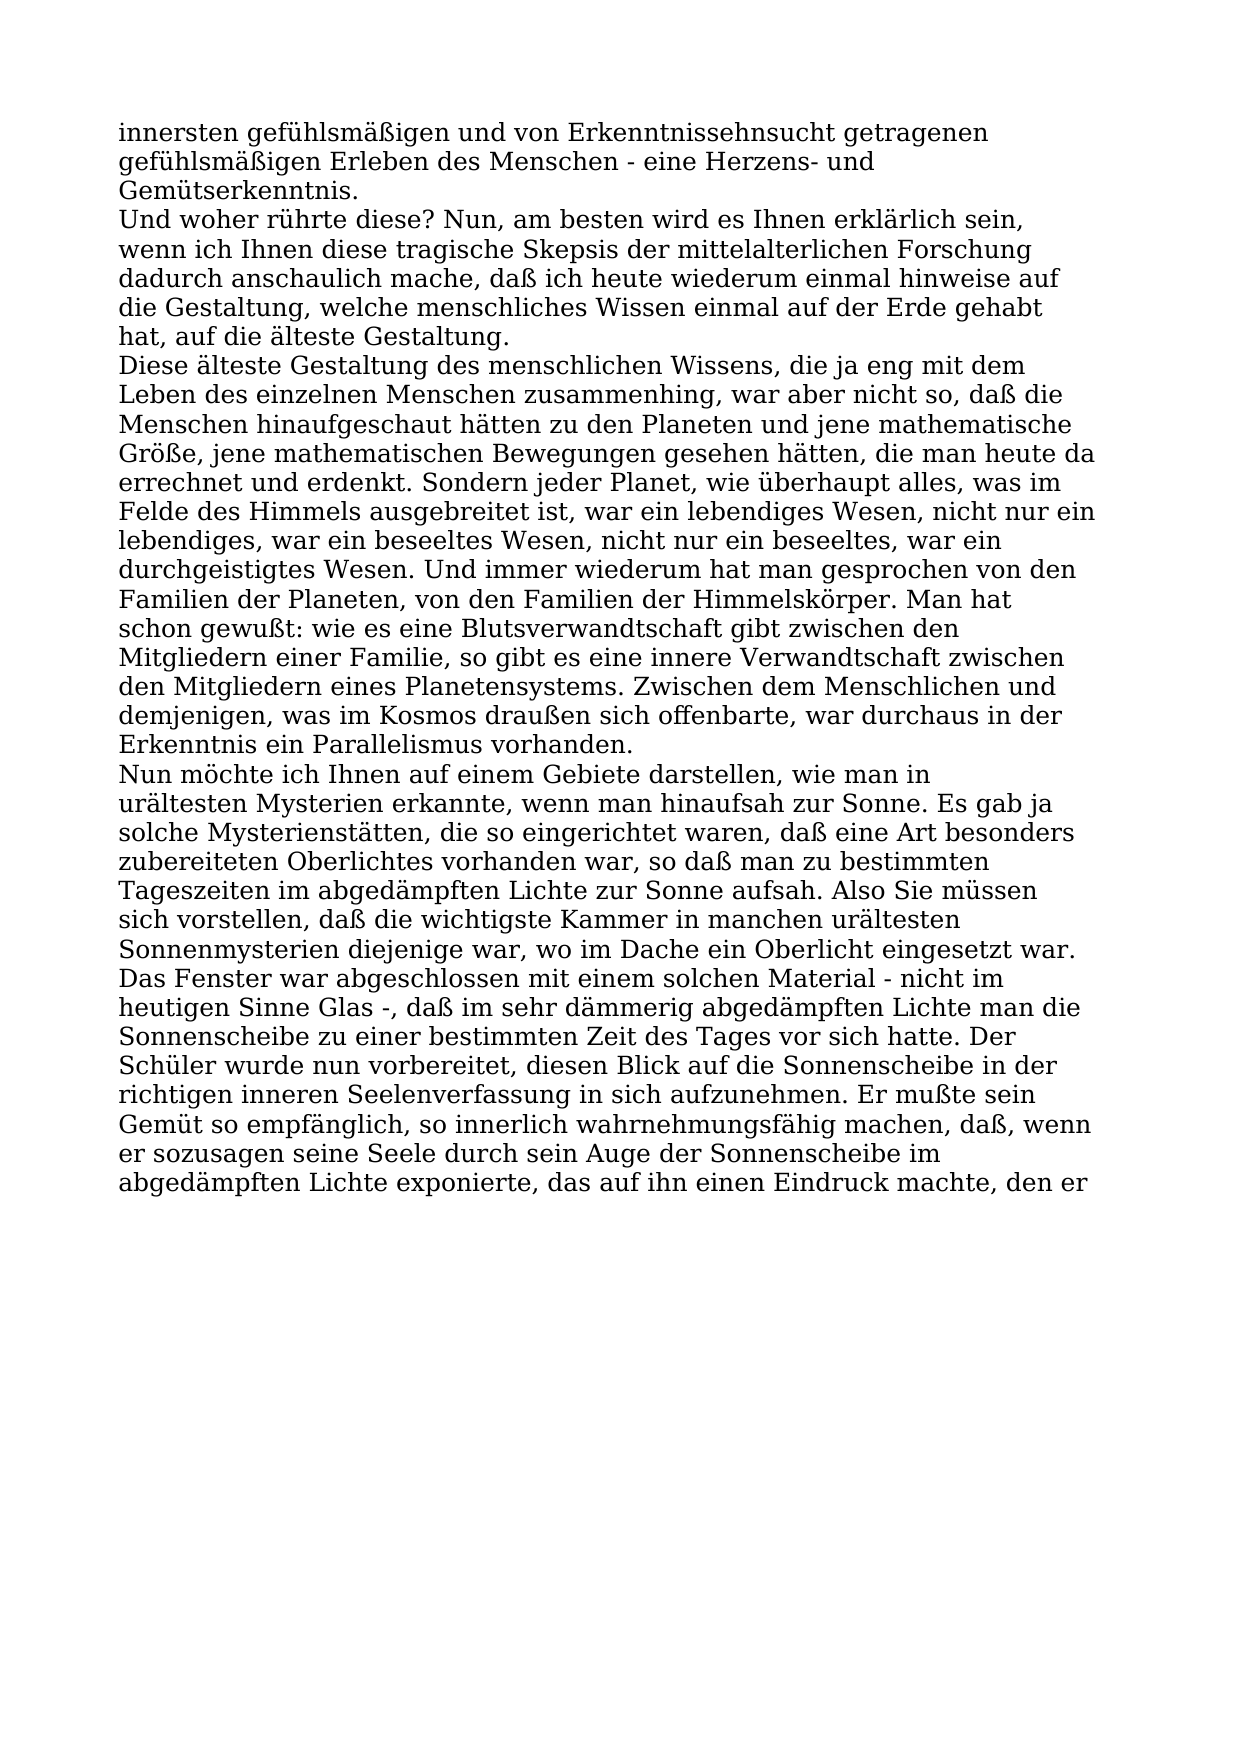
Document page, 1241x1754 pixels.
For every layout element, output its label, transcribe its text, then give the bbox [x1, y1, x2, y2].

text schon gewußt: wie es eine Blutsverwandtschaft gibt zwischen den [118, 614, 1122, 643]
text Schüler wurde nun vorbereitet, diesen Blick auf die Sonnenscheibe in der [118, 1051, 1122, 1081]
text den Mitgliedern eines Planetensystems. Zwischen dem Menschlichen und [118, 672, 1122, 701]
text innersten gefühlsmäßigen und von Erkenntnissehnsucht getragenen [118, 118, 1122, 147]
text durchgeistigtes Wesen. Und immer wiederum hat man gesprochen von den [118, 556, 1122, 585]
text gefühlsmäßigen Erleben des Menschen - eine Herzens- und [118, 147, 1122, 176]
text Nun möchte ich Ihnen auf einem Gebiete darstellen, wie man in [118, 760, 1122, 789]
text abgedämpften Lichte exponierte, das auf ihn einen Eindruck machte, den er [118, 1168, 1122, 1197]
text er sozusagen seine Seele durch sein Auge der Sonnenscheibe im [118, 1139, 1122, 1168]
text sich vorstellen, daß die wichtigste Kammer in manchen urältesten [118, 906, 1122, 935]
text richtigen inneren Seelenverfassung in sich aufzunehmen. Er mußte sein [118, 1081, 1122, 1110]
text die Gestaltung, welche menschliches Wissen einmal auf der Erde gehabt [118, 293, 1122, 322]
text Gemütserkenntnis. [118, 176, 1122, 206]
text Sonnenscheibe zu einer bestimmten Zeit des Tages vor sich hatte. Der [118, 1022, 1122, 1051]
text Diese älteste Gestaltung des menschlichen Wissens, die ja eng mit dem [118, 351, 1122, 381]
text Sonnenmysterien diejenige war, wo im Dache ein Oberlicht eingesetzt war. [118, 935, 1122, 964]
text lebendiges, war ein beseeltes Wesen, nicht nur ein beseeltes, war ein [118, 526, 1122, 556]
text Familien der Planeten, von den Familien der Himmelskörper. Man hat [118, 585, 1122, 614]
text solche Mysterienstätten, die so eingerichtet waren, daß eine Art besonders [118, 818, 1122, 847]
text Gemüt so empfänglich, so innerlich wahrnehmungsfähig machen, daß, wenn [118, 1110, 1122, 1139]
text zubereiteten Oberlichtes vorhanden war, so daß man zu bestimmten [118, 847, 1122, 876]
text urältesten Mysterien erkannte, wenn man hinaufsah zur Sonne. Es gab ja [118, 789, 1122, 818]
text Und woher rührte diese? Nun, am besten wird es Ihnen erklärlich sein, [118, 206, 1122, 235]
text errechnet und erdenkt. Sondern jeder Planet, wie überhaupt alles, was im [118, 468, 1122, 497]
text Das Fenster war abgeschlossen mit einem solchen Material - nicht im [118, 964, 1122, 993]
text Menschen hinaufgeschaut hätten zu den Planeten und jene mathematische [118, 410, 1122, 439]
text Felde des Himmels ausgebreitet ist, war ein lebendiges Wesen, nicht nur ein [118, 497, 1122, 526]
text Mitgliedern einer Familie, so gibt es eine innere Verwandtschaft zwischen [118, 643, 1122, 672]
text Erkenntnis ein Parallelismus vorhanden. [118, 731, 1122, 760]
text demjenigen, was im Kosmos draußen sich offenbarte, war durchaus in der [118, 701, 1122, 731]
text Leben des einzelnen Menschen zusammenhing, war aber nicht so, daß die [118, 381, 1122, 410]
text heutigen Sinne Glas -, daß im sehr dämmerig abgedämpften Lichte man die [118, 993, 1122, 1022]
text Größe, jene mathematischen Bewegungen gesehen hätten, die man heute da [118, 439, 1122, 468]
text dadurch anschaulich mache, daß ich heute wiederum einmal hinweise auf [118, 264, 1122, 293]
text wenn ich Ihnen diese tragische Skepsis der mittelalterlichen Forschung [118, 235, 1122, 264]
text hat, auf die älteste Gestaltung. [118, 322, 1122, 351]
text Tageszeiten im abgedämpften Lichte zur Sonne aufsah. Also Sie müssen [118, 876, 1122, 906]
